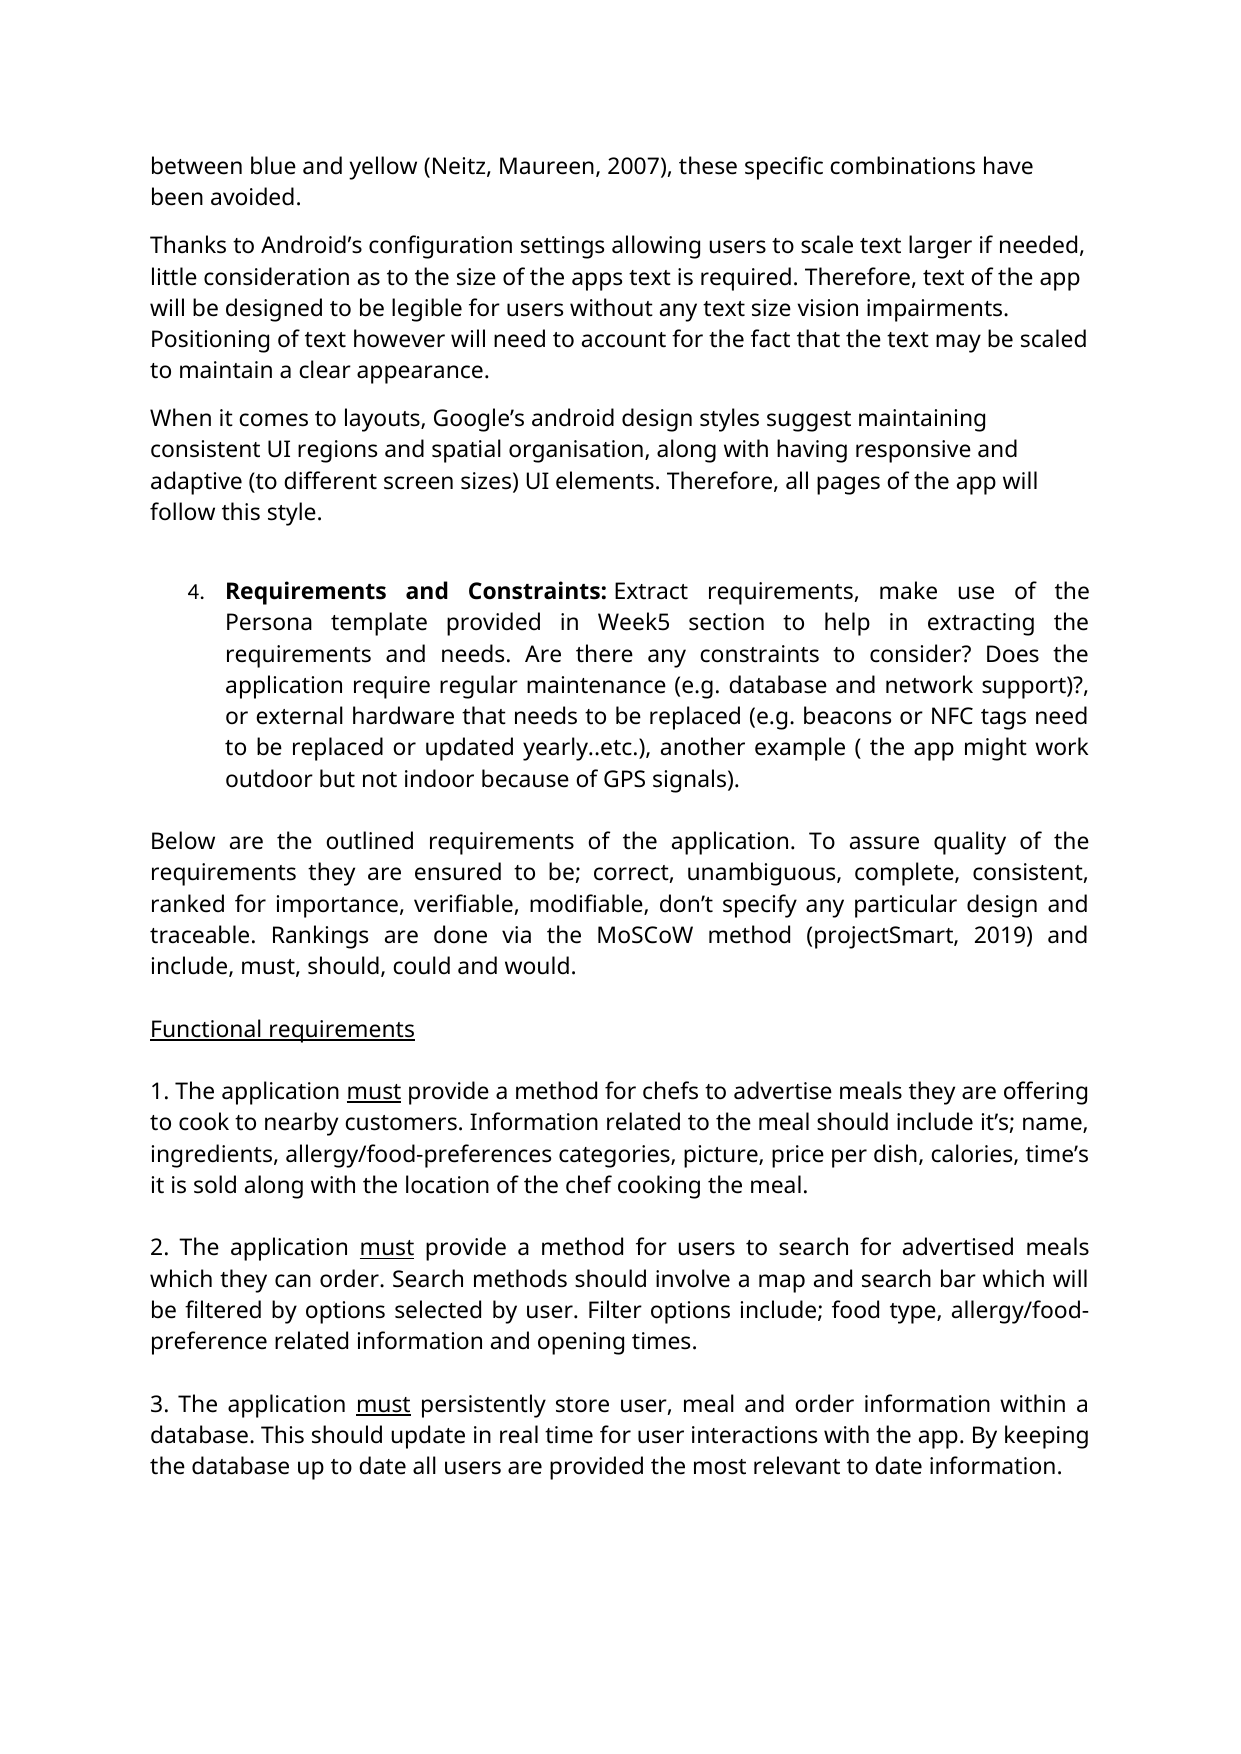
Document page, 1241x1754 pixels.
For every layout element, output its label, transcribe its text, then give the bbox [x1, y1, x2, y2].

text 1. The application must provide a method for chefs to advertise meals they are offering to cook to nearby customers. Information related to the meal should include it’s; name, ingredients, allergy/food-preferences categories, picture, price per dish, calories, time’s it is sold along with the location of the chef cooking the meal. [150, 1075, 1090, 1200]
text 2. The application must provide a method for users to search for advertised meals which they can order. Search methods should involve a map and search bar which will be filtered by options selected by user. Filter options include; food type, allergy/food-preference related information and opening times. [150, 1231, 1090, 1356]
text Below are the outlined requirements of the application. To assure quality of the requirements they are ensured to be; correct, unambiguous, complete, consistent, ranked for importance, verifiable, modifiable, don’t specify any particular design and traceable. Rankings are done via the MoSCoW method (projectSmart, 2019) and include, must, should, could and would. [150, 825, 1090, 981]
list Requirements and Constraints: Extract requirements, make use of the Persona template provided in Week5 section to help in extracting the requirements and needs. Are there any constraints to consider? Does the application require regular maintenance (e.g. database and network support)?, or external hardware that needs to be replaced (e.g. beacons or NFC tags need to be replaced or updated yearly..etc.), another example ( the app might work outdoor but not indoor because of GPS signals). [187, 575, 1090, 794]
text 3. The application must persistently store user, meal and order information within a database. This should update in real time for user interactions with the app. By keeping the database up to date all users are provided the most relevant to date information. [150, 1387, 1090, 1481]
text between blue and yellow (Neitz, Maureen, 2007), these specific combinations have been avoided. [150, 150, 1090, 212]
text Functional requirements [150, 1012, 1090, 1044]
text When it comes to layouts, Google’s android design styles suggest maintaining consistent UI regions and spatial organisation, along with having responsive and adaptive (to different screen sizes) UI elements. Therefore, all pages of the app will follow this style. [150, 402, 1090, 527]
text Thanks to Android’s configuration settings allowing users to scale text larger if needed, little consideration as to the size of the apps text is required. Therefore, text of the app will be designed to be legible for users without any text size vision impairments. Positioning of text however will need to account for the fact that the text may be scaled to maintain a clear appearance. [150, 229, 1090, 385]
